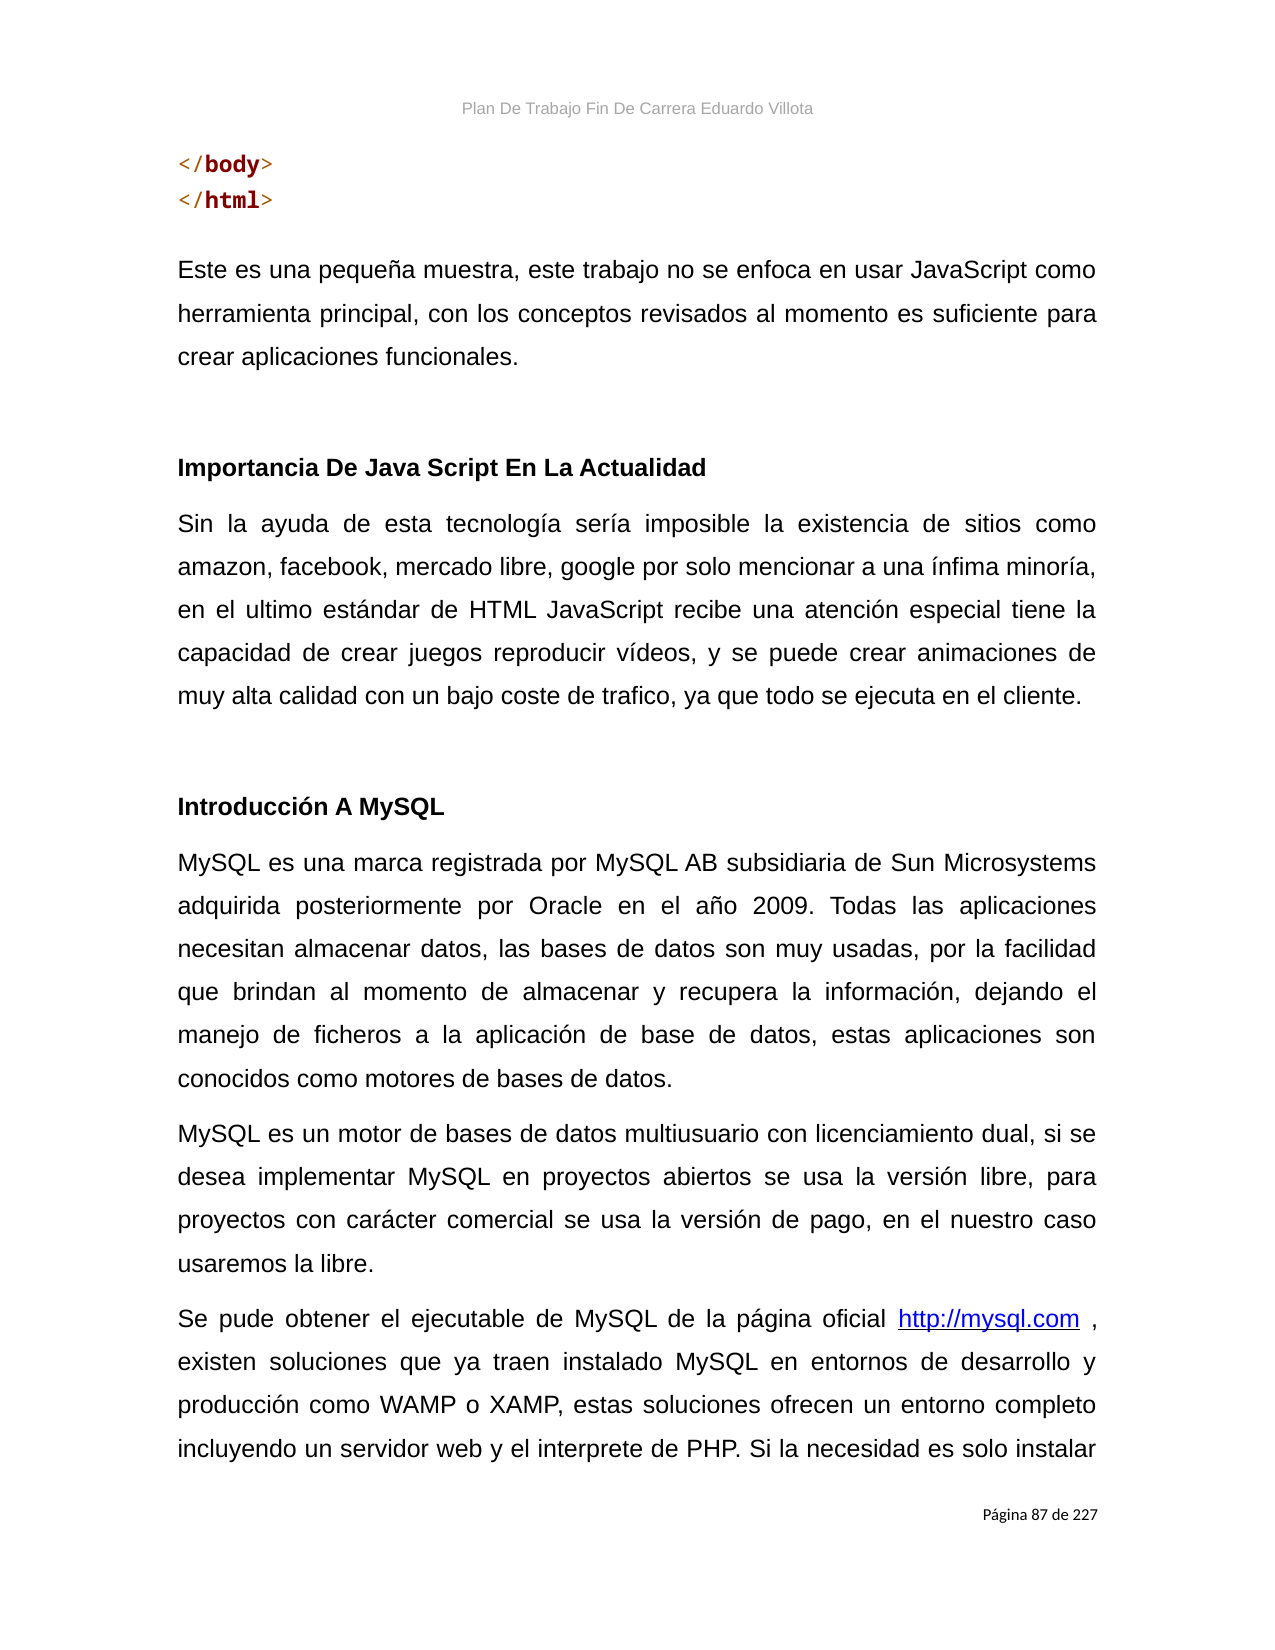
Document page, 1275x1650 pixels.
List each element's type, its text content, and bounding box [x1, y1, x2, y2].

text Importancia De Java Script En La Actualidad [177, 453, 1098, 482]
text Este es una pequeña muestra, este trabajo no se enfoca en usar JavaScript como herramienta principal, con los conceptos revisados al momento es suficiente para crear aplicaciones funcionales. [177, 255, 1098, 370]
text </html> [177, 183, 1098, 215]
text Sin la ayuda de esta tecnología sería imposible la existencia de sitios como amazon, facebook, mercado libre, google por solo mencionar a una ínfima minoría, en el ultimo estándar de HTML JavaScript recibe una atención especial tiene la capacidad de crear juegos reproducir vídeos, y se puede crear animaciones de muy alta calidad con un bajo coste de trafico, ya que todo se ejecuta en el cliente. [177, 508, 1098, 710]
text Introducción A MySQL [177, 792, 1098, 821]
text </body> [177, 148, 1098, 179]
text MySQL es una marca registrada por MySQL AB subsidiaria de Sun Microsystems adquirida posteriormente por Oracle en el año 2009. Todas las aplicaciones necesitan almacenar datos, las bases de datos son muy usadas, por la facilidad que brindan al momento de almacenar y recupera la información, dejando el manejo de ficheros a la aplicación de base de datos, estas aplicaciones son conocidos como motores de bases de datos. [177, 848, 1098, 1092]
text MySQL es un motor de bases de datos multiusuario con licenciamiento dual, si se desea implementar MySQL en proyectos abiertos se usa la versión libre, para proyectos con carácter comercial se usa la versión de pago, en el nuestro caso usaremos la libre. [177, 1119, 1098, 1277]
text Se pude obtener el ejecutable de MySQL de la página oficial http://mysql.com , existen soluciones que ya traen instalado MySQL en entornos de desarrollo y producción como WAMP o XAMP, estas soluciones ofrecen un entorno completo incluyendo un servidor web y el interprete de PHP. Si la necesidad es solo instalar [177, 1304, 1098, 1462]
